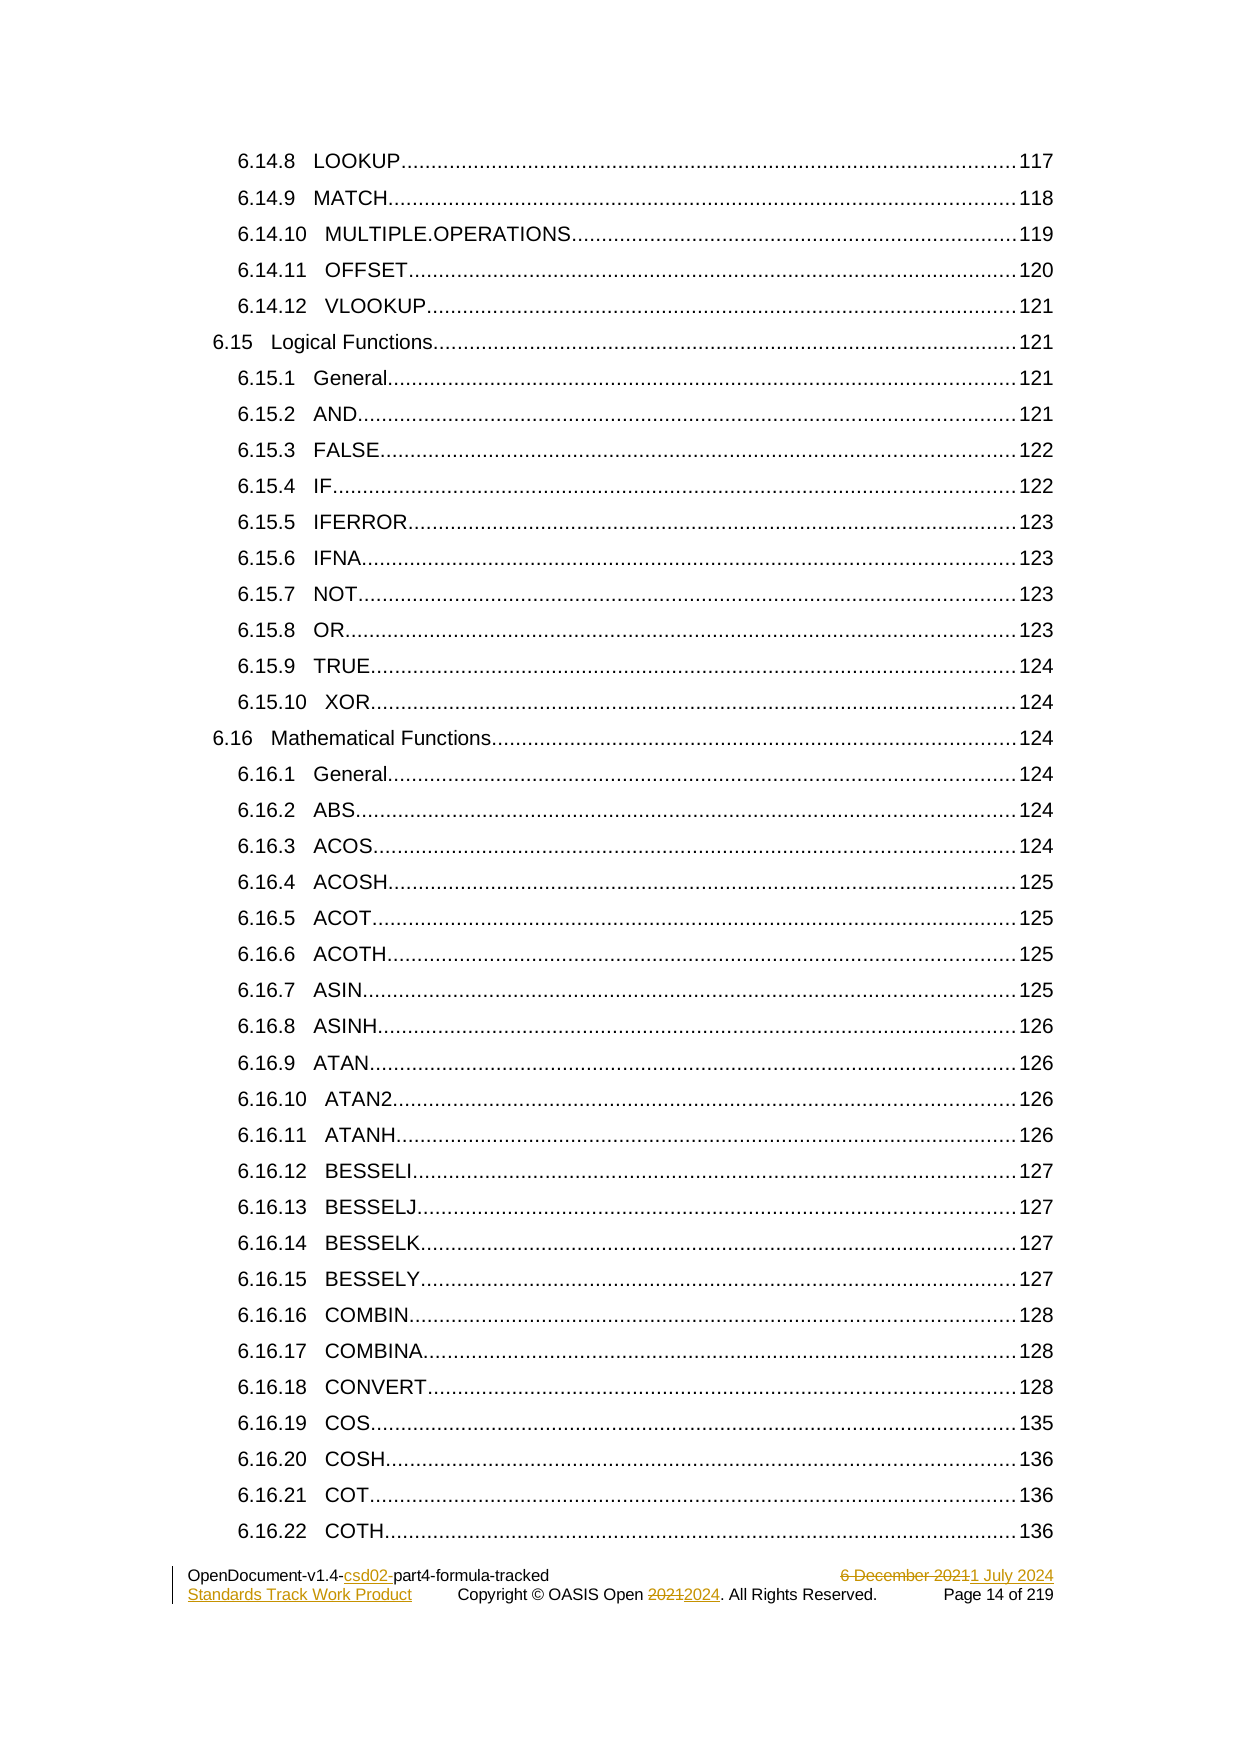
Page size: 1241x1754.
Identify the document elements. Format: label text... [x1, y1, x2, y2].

text 6.16.5 ACOT 125 [237, 907, 1053, 930]
text 6.16.17 COMBINA 128 [237, 1339, 1053, 1363]
text 6.16.18 CONVERT 128 [237, 1375, 1053, 1399]
text 6.16.6 ACOTH 125 [237, 943, 1053, 966]
text 6.15.9 TRUE 124 [237, 654, 1053, 678]
text 6.16.2 ABS 124 [237, 799, 1053, 822]
text 6.16.22 COTH 136 [237, 1519, 1053, 1543]
text 6.16.16 COMBIN 128 [237, 1303, 1053, 1327]
text 6.16 Mathematical Functions 124 [212, 727, 1053, 750]
text 6.15.1 General 121 [237, 366, 1053, 390]
text 6.16.11 ATANH 126 [237, 1123, 1053, 1147]
text 6.15 Logical Functions 121 [212, 330, 1053, 354]
text 6.14.8 LOOKUP 117 [237, 150, 1053, 173]
text 6.15.3 FALSE 122 [237, 438, 1053, 462]
text 6.16.14 BESSELK 127 [237, 1231, 1053, 1255]
text 6.15.10 XOR 124 [237, 691, 1053, 714]
text 6.15.5 IFERROR 123 [237, 510, 1053, 534]
text 6.16.3 ACOS 124 [237, 835, 1053, 858]
text 6.15.2 AND 121 [237, 402, 1053, 426]
text 6.14.10 MULTIPLE.OPERATIONS 119 [237, 222, 1053, 246]
text 6.16.1 General 124 [237, 763, 1053, 786]
text 6.16.15 BESSELY 127 [237, 1267, 1053, 1291]
text 6.15.6 IFNA 123 [237, 546, 1053, 570]
text 6.16.10 ATAN2 126 [237, 1087, 1053, 1111]
text 6.16.20 COSH 136 [237, 1447, 1053, 1471]
text 6.14.11 OFFSET 120 [237, 258, 1053, 282]
text 6.15.4 IF 122 [237, 474, 1053, 498]
text 6.15.8 OR 123 [237, 618, 1053, 642]
text 6.16.19 COS 135 [237, 1411, 1053, 1435]
text 6.14.9 MATCH 118 [237, 186, 1053, 209]
text 6.14.12 VLOOKUP 121 [237, 294, 1053, 318]
text 6.16.8 ASINH 126 [237, 1015, 1053, 1038]
text 6.16.21 COT 136 [237, 1483, 1053, 1507]
text 6.16.7 ASIN 125 [237, 979, 1053, 1002]
text 6.16.9 ATAN 126 [237, 1051, 1053, 1074]
text 6.16.13 BESSELJ 127 [237, 1195, 1053, 1219]
text 6.16.4 ACOSH 125 [237, 871, 1053, 894]
text 6.15.7 NOT 123 [237, 582, 1053, 606]
text 6.16.12 BESSELI 127 [237, 1159, 1053, 1183]
